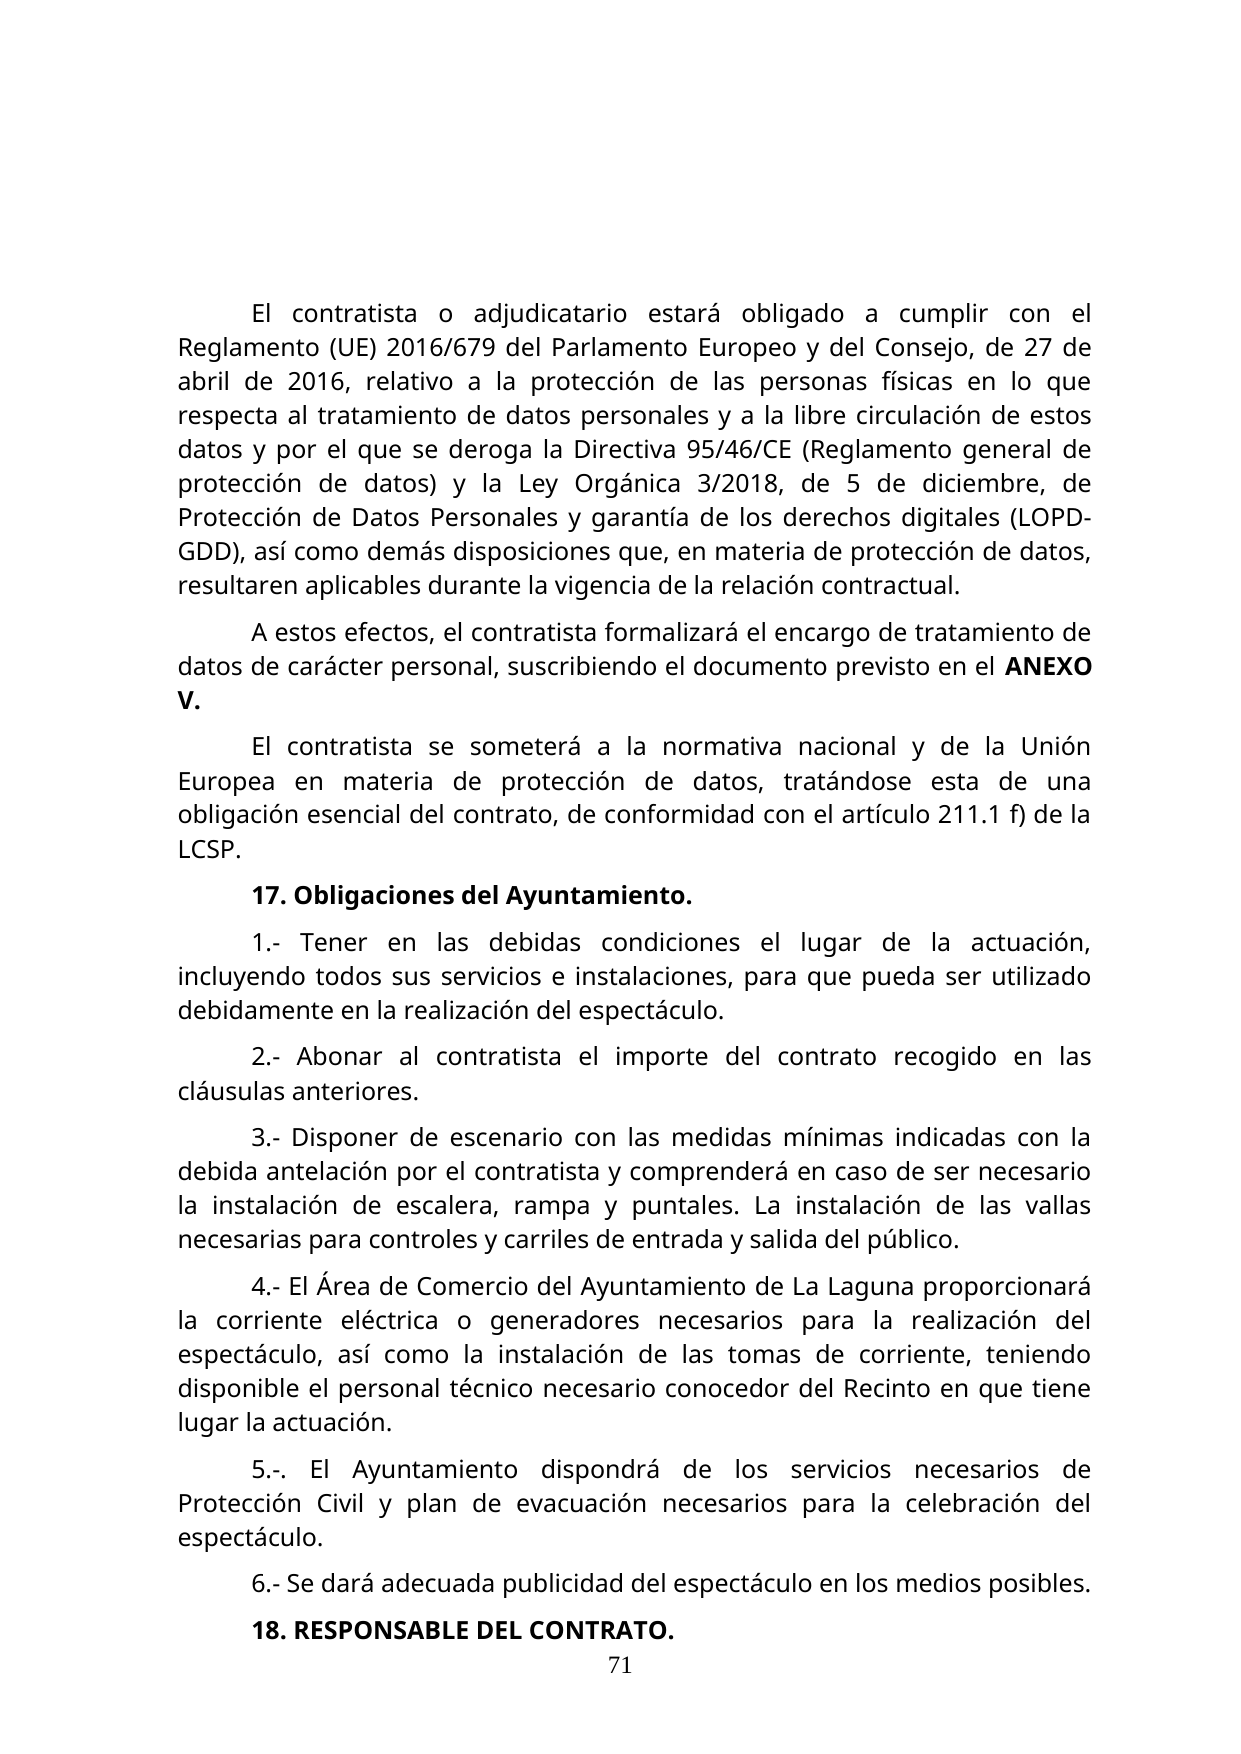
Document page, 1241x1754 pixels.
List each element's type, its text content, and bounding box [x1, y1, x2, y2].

text 5.-. El Ayuntamiento dispondrá de los servicios necesarios de Protección Civil y plan de evacuación necesarios para la celebración del espectáculo. [177, 1451, 1093, 1553]
text 17. Obligaciones del Ayuntamiento. [177, 878, 1093, 912]
text 3.- Disponer de escenario con las medidas mínimas indicadas con la debida antelación por el contratista y comprenderá en caso de ser necesario la instalación de escalera, rampa y puntales. La instalación de las vallas necesarias para controles y carriles de entrada y salida del público. [177, 1120, 1093, 1256]
text El contratista se someterá a la normativa nacional y de la Unión Europea en materia de protección de datos, tratándose esta de una obligación esencial del contrato, de conformidad con el artículo 211.1 f) de la LCSP. [177, 729, 1093, 865]
text 6.- Se dará adecuada publicidad del espectáculo en los medios posibles. [177, 1566, 1093, 1600]
text 4.- El Área de Comercio del Ayuntamiento de La Laguna proporcionará la corriente eléctrica o generadores necesarios para la realización del espectáculo, así como la instalación de las tomas de corriente, teniendo disponible el personal técnico necesario conocedor del Recinto en que tiene lugar la actuación. [177, 1268, 1093, 1439]
text 2.- Abonar al contratista el importe del contrato recogido en las cláusulas anteriores. [177, 1039, 1093, 1107]
text 1.- Tener en las debidas condiciones el lugar de la actuación, incluyendo todos sus servicios e instalaciones, para que pueda ser utilizado debidamente en la realización del espectáculo. [177, 924, 1093, 1027]
text El contratista o adjudicatario estará obligado a cumplir con el Reglamento (UE) 2016/679 del Parlamento Europeo y del Consejo, de 27 de abril de 2016, relativo a la protección de las personas físicas en lo que respecta al tratamiento de datos personales y a la libre circulación de estos datos y por el que se deroga la Directiva 95/46/CE (Reglamento general de protección de datos) y la Ley Orgánica 3/2018, de 5 de diciembre, de Protección de Datos Personales y garantía de los derechos digitales (LOPD-GDD), así como demás disposiciones que, en materia de protección de datos, resultaren aplicables durante la vigencia de la relación contractual. [177, 295, 1093, 602]
text A estos efectos, el contratista formalizará el encargo de tratamiento de datos de carácter personal, suscribiendo el documento previsto en el ANEXO V. [177, 614, 1093, 717]
text 18. RESPONSABLE DEL CONTRATO. [177, 1612, 1093, 1647]
